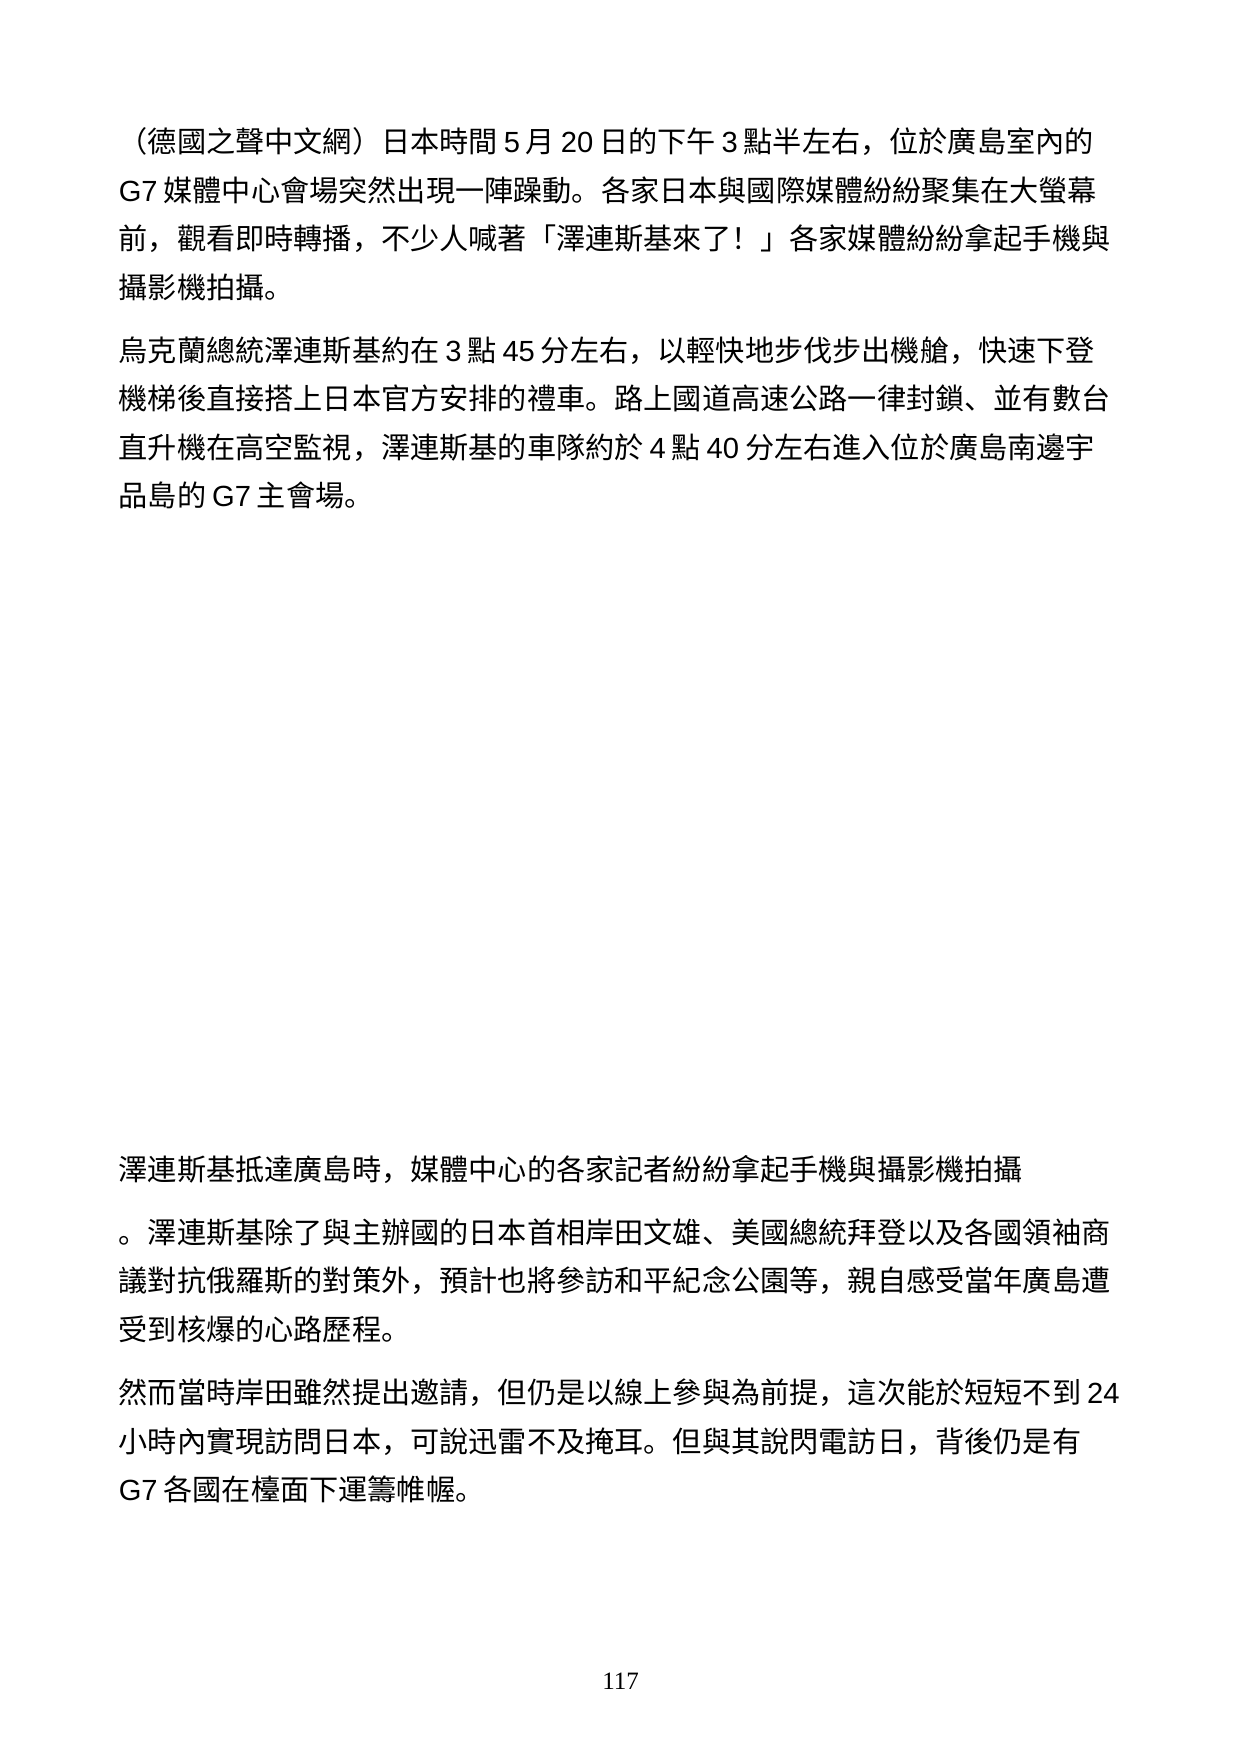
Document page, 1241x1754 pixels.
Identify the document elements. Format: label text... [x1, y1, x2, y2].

text 然而當時岸田雖然提出邀請，但仍是以線上參與為前提，這次能於短短不到24小時內實現訪問日本，可說迅雷不及掩耳。但與其說閃電訪日，背後仍是有G7各國在檯面下運籌帷幄。 [118, 1369, 1122, 1509]
text 。澤連斯基除了與主辦國的日本首相岸田文雄、美國總統拜登以及各國領袖商議對抗俄羅斯的對策外，預計也將參訪和平紀念公園等，親自感受當年廣島遭受到核爆的心路歷程。 [118, 1209, 1122, 1349]
text 澤連斯基抵達廣島時，媒體中心的各家記者紛紛拿起手機與攝影機拍攝 [118, 1146, 1122, 1188]
text 烏克蘭總統澤連斯基約在3點45分左右，以輕快地步伐步出機艙，快速下登機梯後直接搭上日本官方安排的禮車。路上國道高速公路一律封鎖、並有數台直升機在高空監視，澤連斯基的車隊約於4點40分左右進入位於廣島南邊宇品島的G7主會場。 [118, 327, 1122, 515]
text （德國之聲中文網）日本時間5月20日的下午3點半左右，位於廣島室內的G7媒體中心會場突然出現一陣躁動。各家日本與國際媒體紛紛聚集在大螢幕前，觀看即時轉播，不少人喊著「澤連斯基來了！」各家媒體紛紛拿起手機與攝影機拍攝。 [118, 118, 1122, 306]
